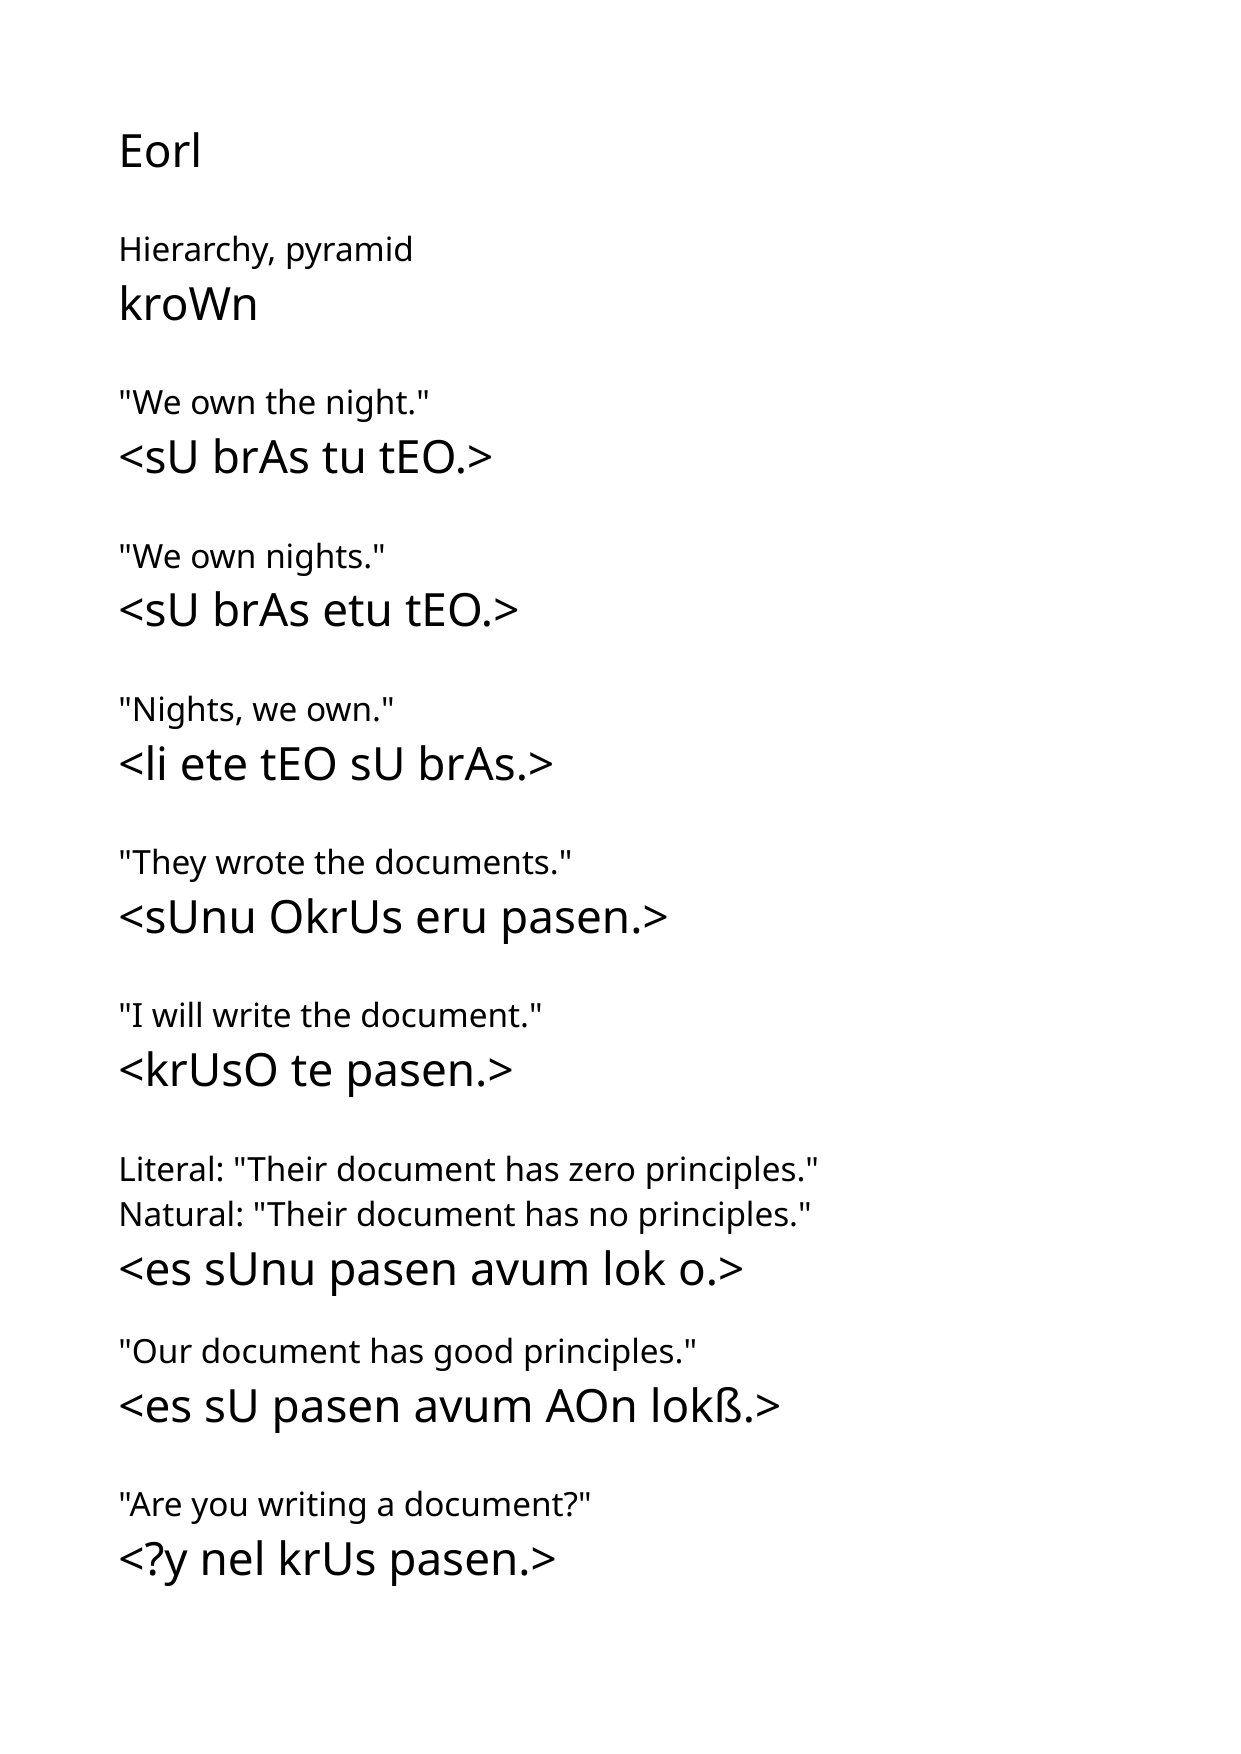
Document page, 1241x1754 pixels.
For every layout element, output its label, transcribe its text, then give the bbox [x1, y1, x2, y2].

text "They wrote the documents." [118, 839, 1122, 884]
text <es sU pasen avum AOn lokß.> [118, 1373, 1122, 1436]
text <sU brAs tu tEO.> [118, 424, 1122, 487]
text <sU brAs etu tEO.> [118, 578, 1122, 640]
text <sUnu OkrUs eru pasen.> [118, 884, 1122, 947]
text Literal: "Their document has zero principles." [118, 1145, 1122, 1191]
text Eorl [118, 118, 1122, 181]
text <krUsO te pasen.> [118, 1037, 1122, 1100]
text <li ete tEO sU brAs.> [118, 731, 1122, 793]
text "We own nights." [118, 532, 1122, 578]
text "Our document has good principles." [118, 1328, 1122, 1373]
text "I will write the document." [118, 992, 1122, 1037]
text "Are you writing a document?" [118, 1481, 1122, 1526]
text "Nights, we own." [118, 686, 1122, 731]
text Natural: "Their document has no principles." [118, 1191, 1122, 1236]
text <?y nel krUs pasen.> [118, 1526, 1122, 1589]
text "We own the night." [118, 379, 1122, 424]
text kroWn [118, 271, 1122, 334]
text Hierarchy, pyramid [118, 226, 1122, 271]
text <es sUnu pasen avum lok o.> [118, 1236, 1122, 1298]
